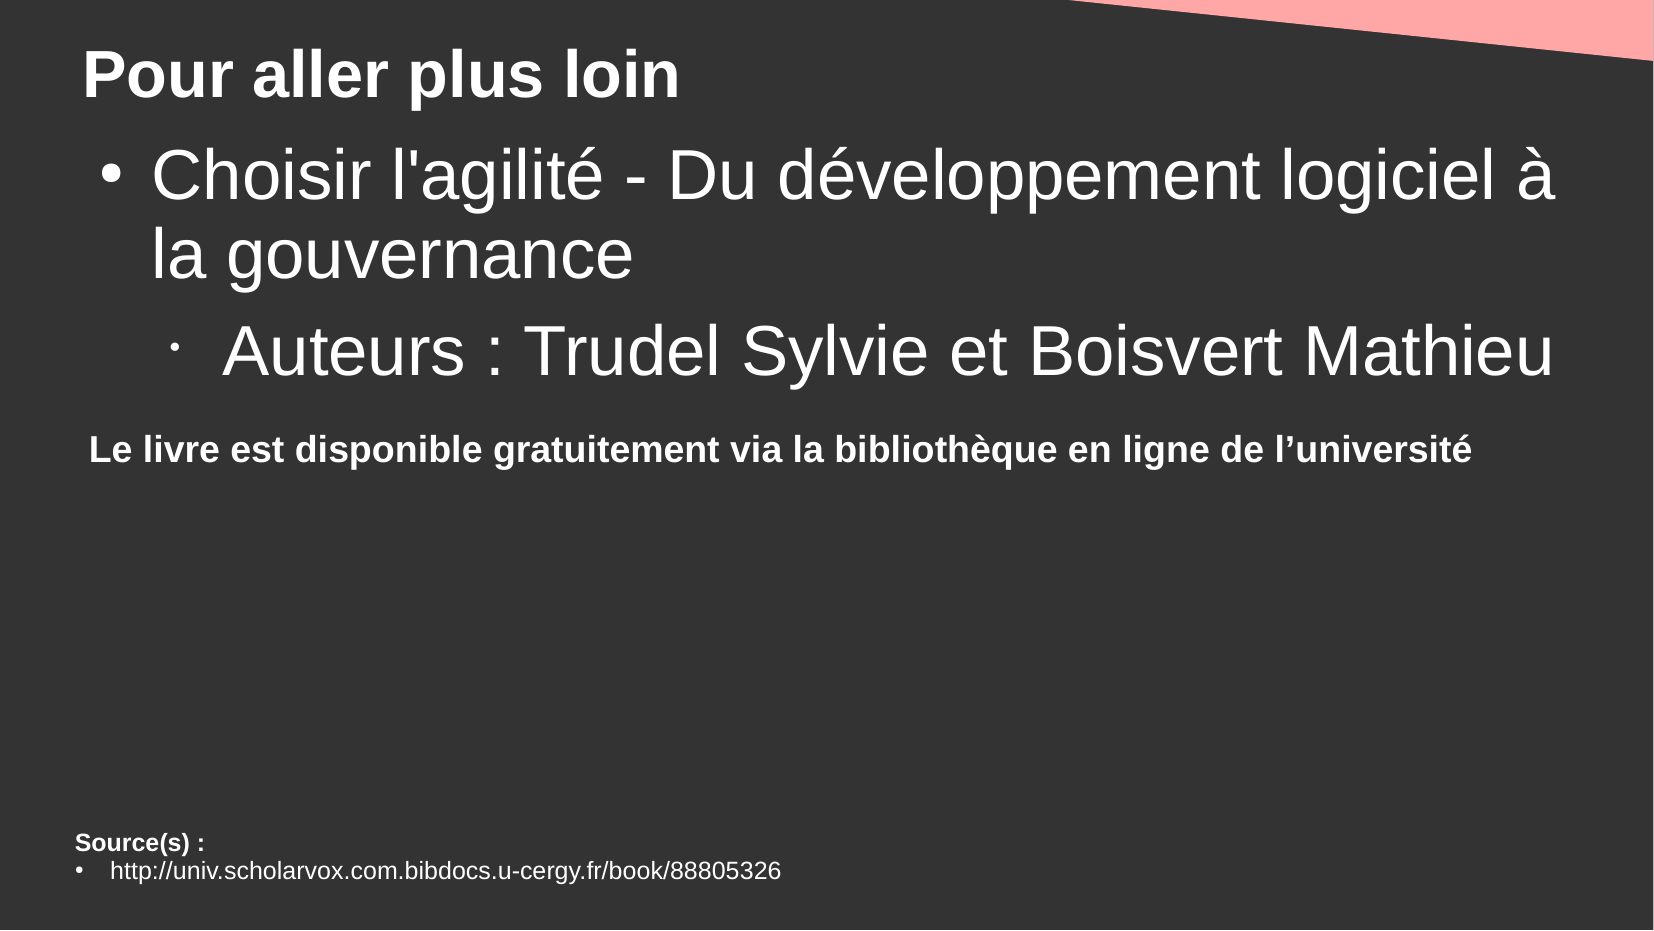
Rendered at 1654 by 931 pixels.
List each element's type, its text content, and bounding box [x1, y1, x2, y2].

text_box Source(s) : http://univ.scholarvox.com.bibdocs.u-cergy.fr/book/88805326 [60, 821, 1546, 921]
text_box [1068, 0, 1654, 62]
text_box Le livre est disponible gratuitement via la bibliothèque en ligne de l’université [73, 420, 1560, 520]
title Pour aller plus loin [82, 37, 1571, 122]
list Choisir l'agilité - Du développement logiciel à la gouvernance Auteurs : Trudel Sylvie et Boisvert Mathieu [80, 135, 1620, 414]
